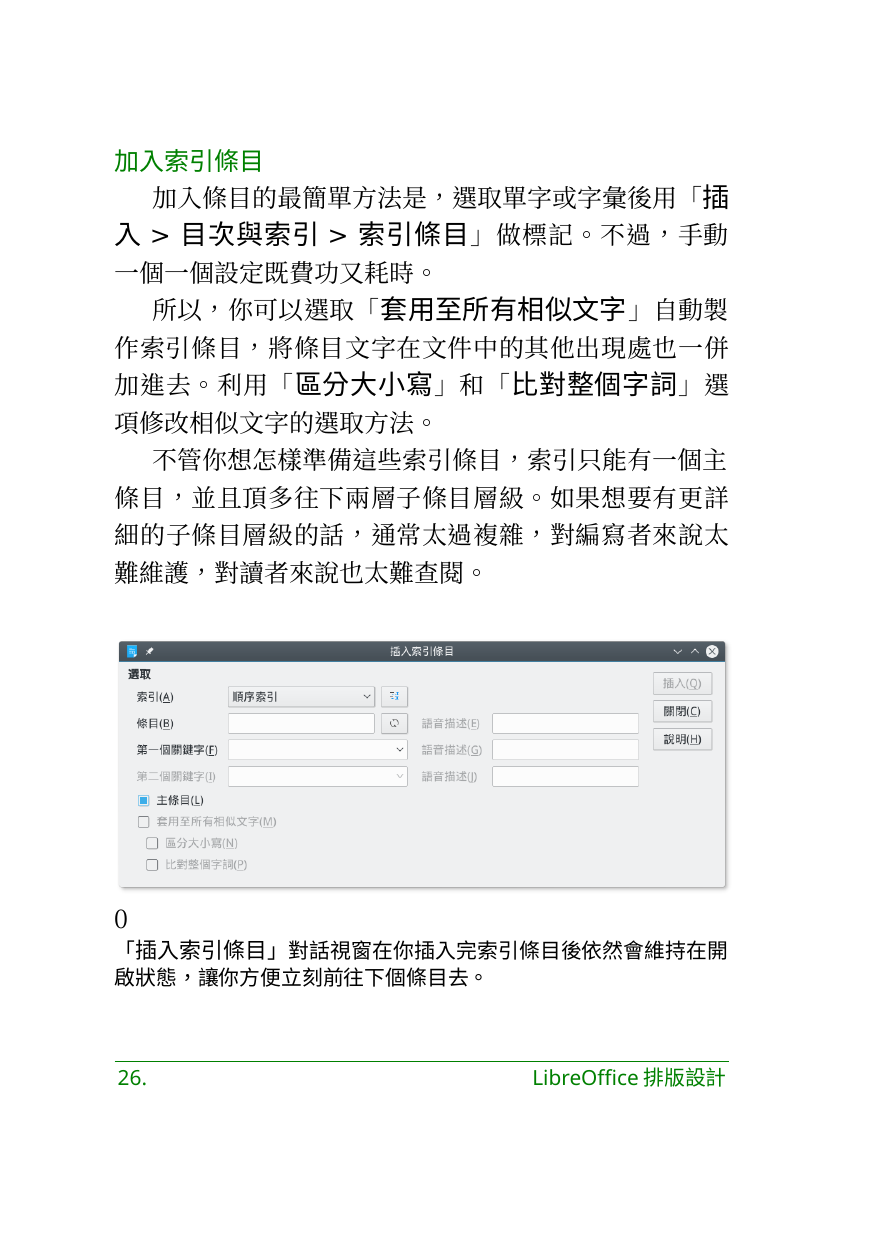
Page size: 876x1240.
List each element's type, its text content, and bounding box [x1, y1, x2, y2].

text 所以，你可以選取「套用至所有相似文字」自動製作索引條目，將條目文字在文件中的其他出現處也一併加進去。利用「區分大小寫」和「比對整個字詞」選項修改相似文字的選取方法。 [114, 289, 729, 439]
subtitle 加入索引條目 [114, 146, 729, 177]
table_header 0 [115, 896, 729, 928]
table_header [115, 605, 729, 636]
table_cell 「插入索引條目」對話視窗在你插入完索引條目後依然會維持在開啟狀態，讓你方便立刻前往下個條目去。 [115, 929, 729, 991]
picture [114, 636, 734, 896]
text 加入條目的最簡單方法是，選取單字或字彙後用「插入 > 目次與索引 > 索引條目」做標記。不過，手動一個一個設定既費功又耗時。 [114, 177, 729, 289]
text 不管你想怎樣準備這些索引條目，索引只能有一個主條目，並且頂多往下兩層子條目層級。如果想要有更詳細的子條目層級的話，通常太過複雜，對編寫者來說太難維護，對讀者來說也太難查閱。 [114, 439, 729, 589]
